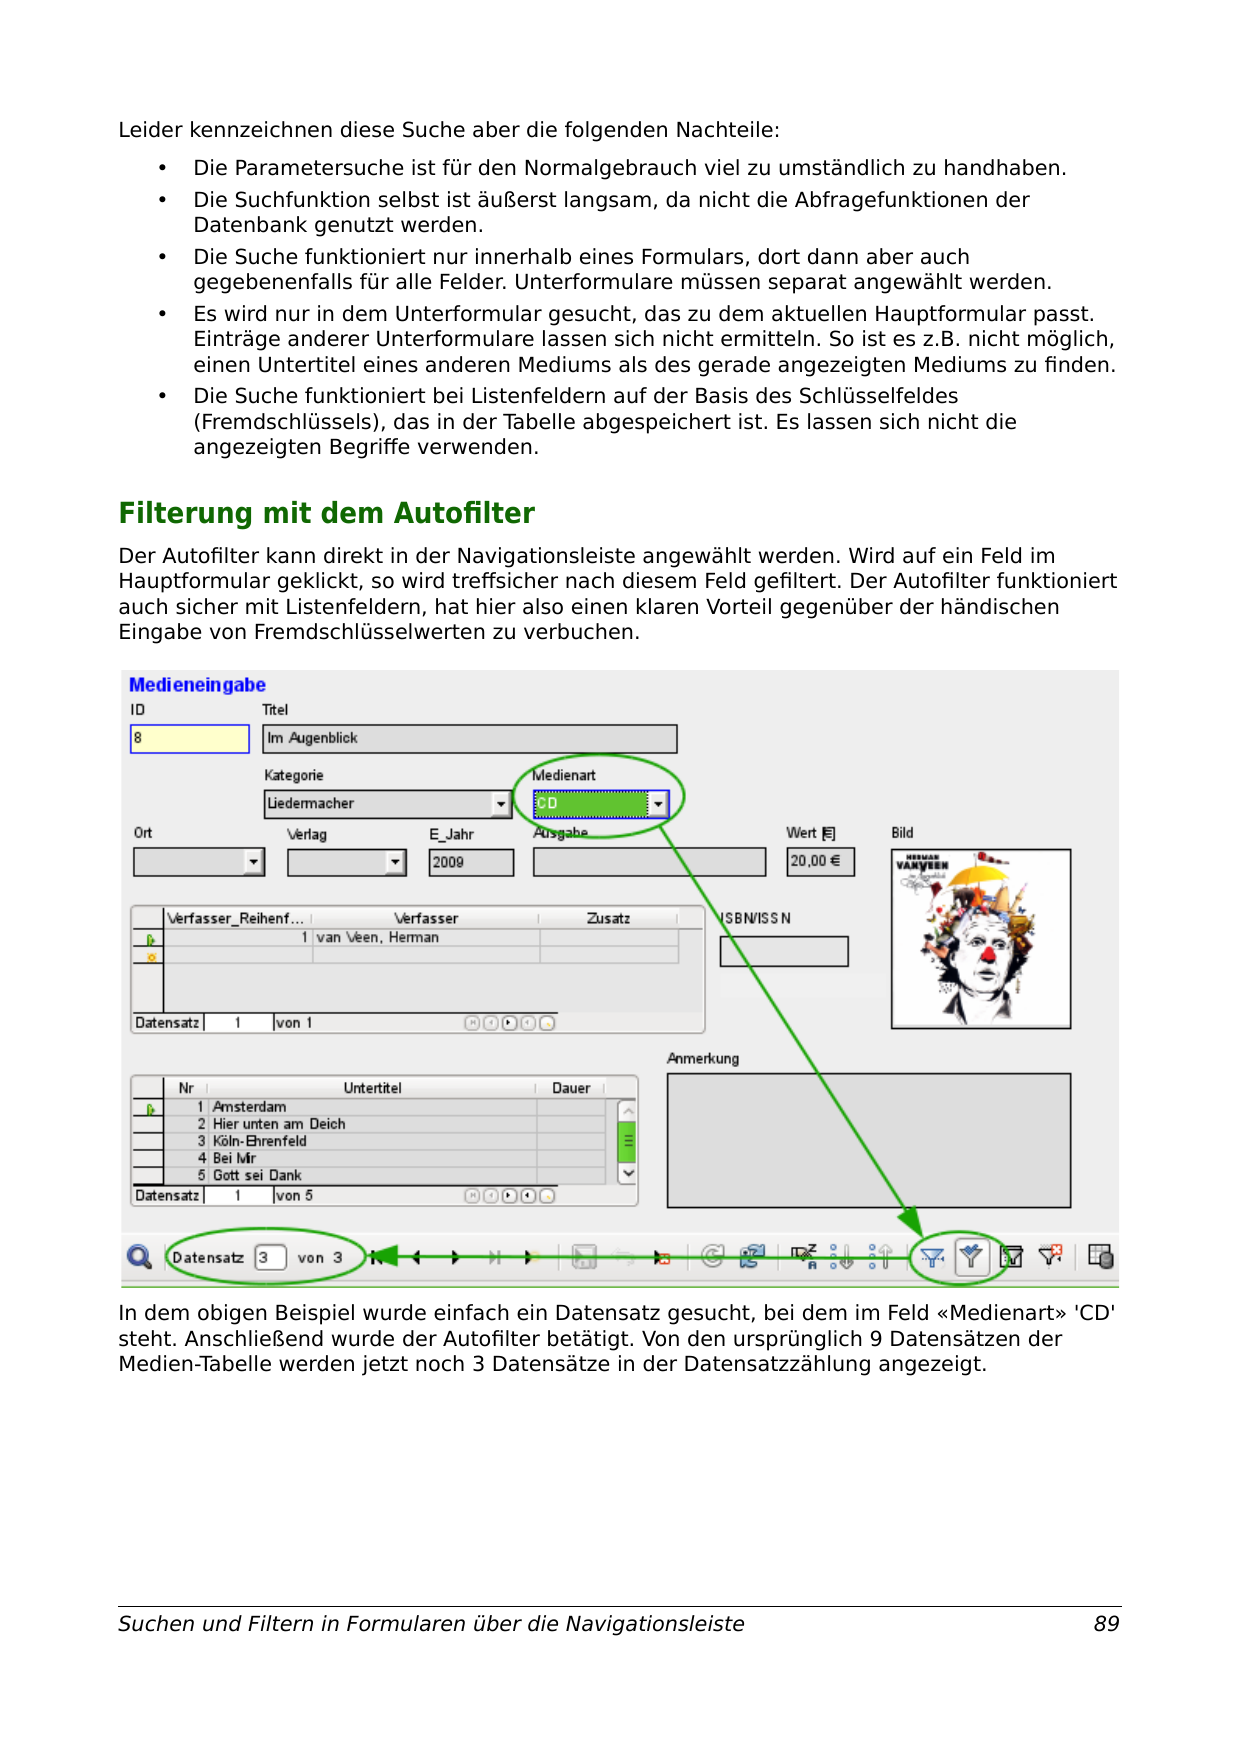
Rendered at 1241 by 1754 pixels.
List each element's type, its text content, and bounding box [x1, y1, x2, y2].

text Leider kennzeichnen diese Suche aber die folgenden Nachteile: [118, 118, 1122, 142]
list Die Suche funktioniert nur innerhalb eines Formulars, dort dann aber auch gegebenenfalls für alle Felder. Unterformulare müssen separat angewählt werden. [156, 245, 1122, 294]
list Die Suchfunktion selbst ist äußerst langsam, da nicht die Abfragefunktionen der Datenbank genutzt werden. [156, 188, 1122, 237]
subtitle Filterung mit dem Autofilter [118, 496, 1122, 530]
list Es wird nur in dem Unterformular gesucht, das zu dem aktuellen Hauptformular passt. Einträge anderer Unterformulare lassen sich nicht ermitteln. So ist es z.B. nicht möglich, einen Untertitel eines anderen Mediums als des gerade angezeigten Mediums zu finden. [156, 302, 1122, 377]
text In dem obigen Beispiel wurde einfach ein Datensatz gesucht, bei dem im Feld «Medienart» 'CD' steht. Anschließend wurde der Autofilter betätigt. Von den ursprünglich 9 Datensätzen der Medien-Tabelle werden jetzt noch 3 Datensätze in der Datensatzzählung angezeigt. [118, 1301, 1122, 1377]
list Die Suche funktioniert bei Listenfeldern auf der Basis des Schlüsselfeldes (Fremdschlüssels), das in der Tabelle abgespeichert ist. Es lassen sich nicht die angezeigten Begriffe verwenden. [156, 384, 1122, 459]
picture [121, 670, 1120, 1288]
list Die Parametersuche ist für den Normalgebrauch viel zu umständlich zu handhaben. [156, 156, 1122, 180]
text Der Autofilter kann direkt in der Navigationsleiste angewählt werden. Wird auf ein Feld im Hauptformular geklickt, so wird treffsicher nach diesem Feld gefiltert. Der Autofilter funktioniert auch sicher mit Listenfeldern, hat hier also einen klaren Vorteil gegenüber der händischen Eingabe von Fremdschlüsselwerten zu verbuchen. [118, 544, 1122, 644]
